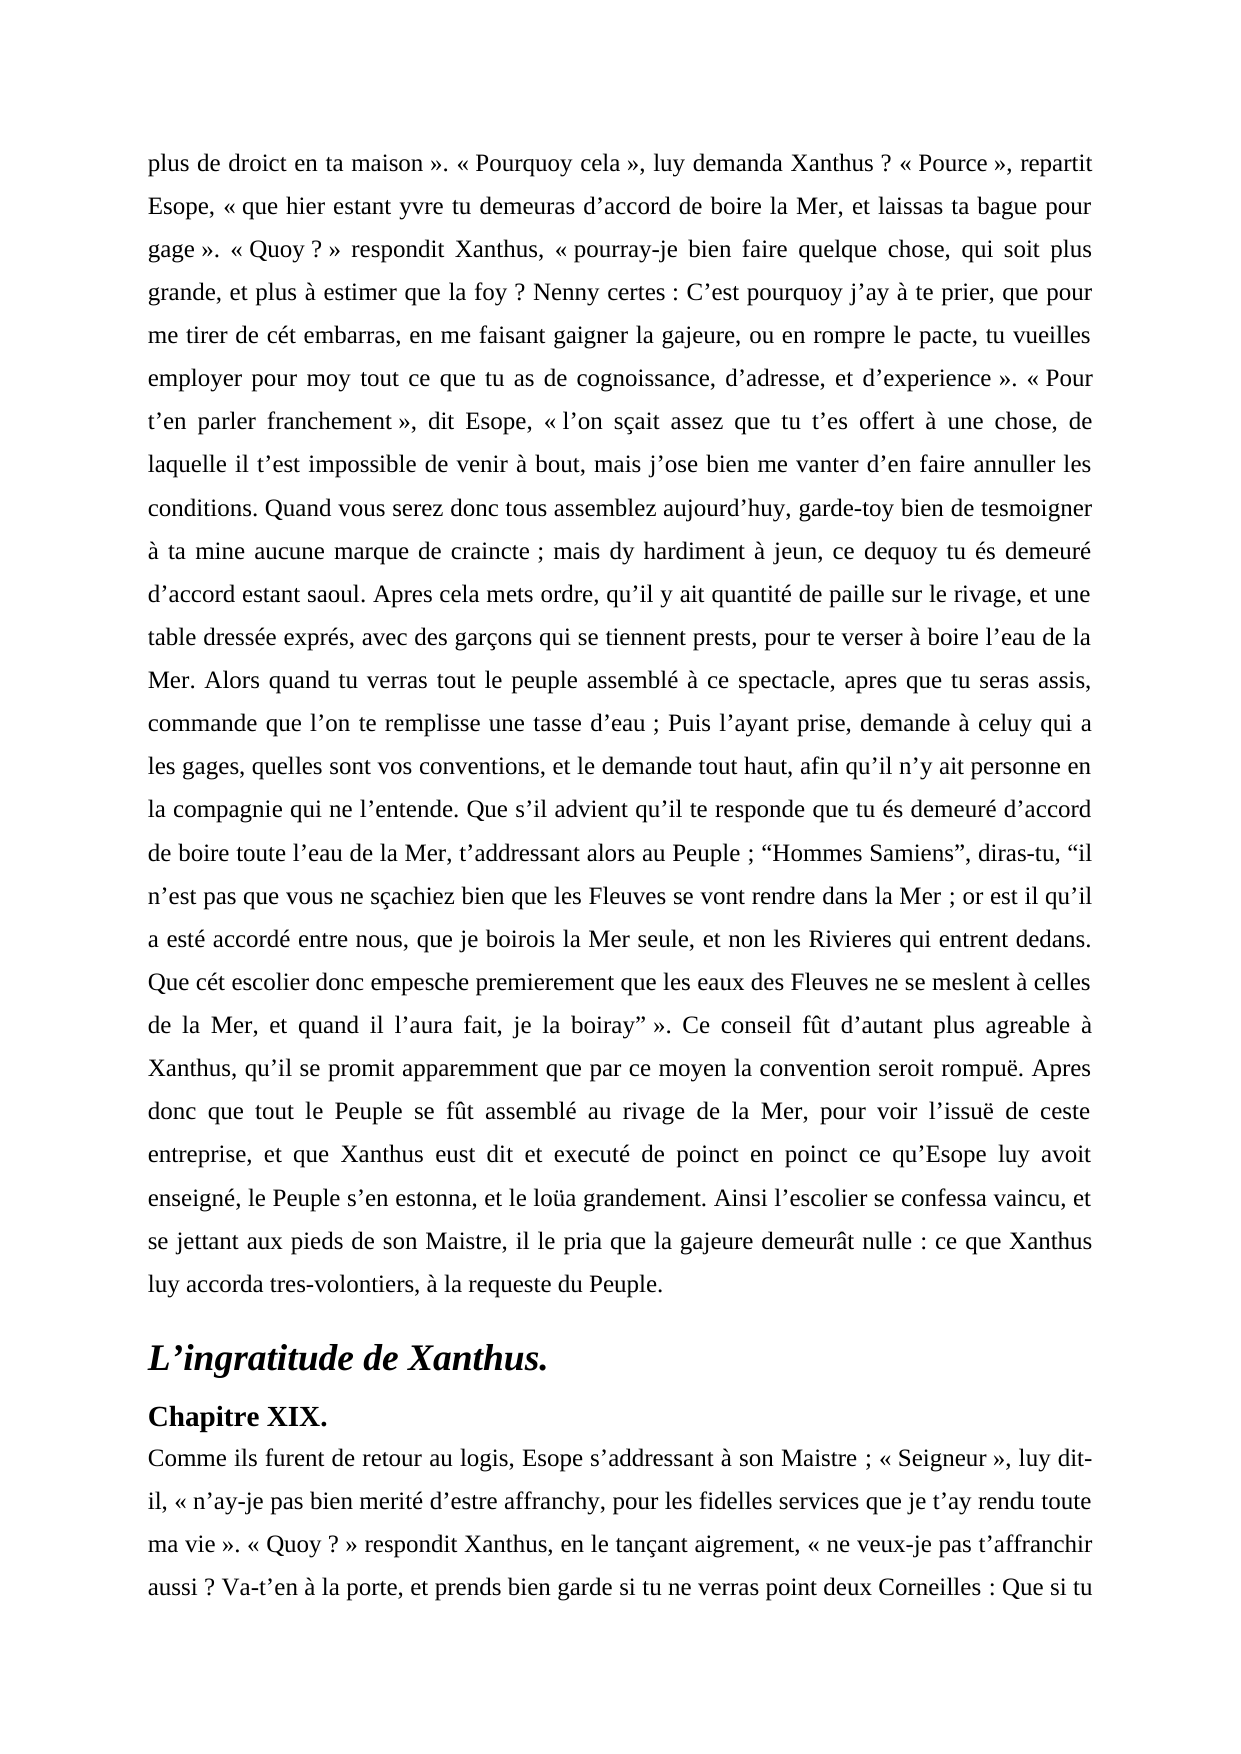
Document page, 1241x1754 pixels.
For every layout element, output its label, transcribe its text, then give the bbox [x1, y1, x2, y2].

text Chapitre XIX. [148, 1399, 1093, 1432]
text Comme ils furent de retour au logis, Esope s’addressant à son Maistre ; « Seigneur », luy dit-il, « n’ay-je pas bien merité d’estre affranchy, pour les fidelles services que je t’ay rendu toute ma vie ». « Quoy ? » respondit Xanthus, en le tançant aigrement, « ne veux-je pas t’affranchir aussi ? Va-t’en à la porte, et prends bien garde si tu ne verras point deux Corneilles : Que si tu [148, 1443, 1093, 1601]
subtitle L’ingratitude de Xanthus. [148, 1335, 1093, 1378]
text plus de droict en ta maison ». « Pourquoy cela », luy demanda Xanthus ? « Pource », repartit Esope, « que hier estant yvre tu demeuras d’accord de boire la Mer, et laissas ta bague pour gage ». « Quoy ? » respondit Xanthus, « pourray-je bien faire quelque chose, qui soit plus grande, et plus à estimer que la foy ? Nenny certes : C’est pourquoy j’ay à te prier, que pour me tirer de cét embarras, en me faisant gaigner la gajeure, ou en rompre le pacte, tu vueilles employer pour moy tout ce que tu as de cognoissance, d’adresse, et d’experience ». « Pour t’en parler franchement », dit Esope, « l’on sçait assez que tu t’es offert à une chose, de laquelle il t’est impossible de venir à bout, mais j’ose bien me vanter d’en faire annuller les conditions. Quand vous serez donc tous assemblez aujourd’huy, garde-toy bien de tesmoigner à ta mine aucune marque de craincte ; mais dy hardiment à jeun, ce dequoy tu és demeuré d’accord estant saoul. Apres cela mets ordre, qu’il y ait quantité de paille sur le rivage, et une table dressée exprés, avec des garçons qui se tiennent prests, pour te verser à boire l’eau de la Mer. Alors quand tu verras tout le peuple assemblé à ce spectacle, apres que tu seras assis, commande que l’on te remplisse une tasse d’eau ; Puis l’ayant prise, demande à celuy qui a les gages, quelles sont vos conventions, et le demande tout haut, afin qu’il n’y ait personne en la compagnie qui ne l’entende. Que s’il advient qu’il te responde que tu és demeuré d’accord de boire toute l’eau de la Mer, t’addressant alors au Peuple ; “Hommes Samiens”, diras-tu, “il n’est pas que vous ne sçachiez bien que les Fleuves se vont rendre dans la Mer ; or est il qu’il a esté accordé entre nous, que je boirois la Mer seule, et non les Rivieres qui entrent dedans. Que cét escolier donc empesche premierement que les eaux des Fleuves ne se meslent à celles de la Mer, et quand il l’aura fait, je la boiray” ». Ce conseil fût d’autant plus agreable à Xanthus, qu’il se promit apparemment que par ce moyen la convention seroit rompuë. Apres donc que tout le Peuple se fût assemblé au rivage de la Mer, pour voir l’issuë de ceste entreprise, et que Xanthus eust dit et executé de poinct en poinct ce qu’Esope luy avoit enseigné, le Peuple s’en estonna, et le loüa grandement. Ainsi l’escolier se confessa vaincu, et se jettant aux pieds de son Maistre, il le pria que la gajeure demeurât nulle : ce que Xanthus luy accorda tres-volontiers, à la requeste du Peuple. [148, 148, 1093, 1298]
